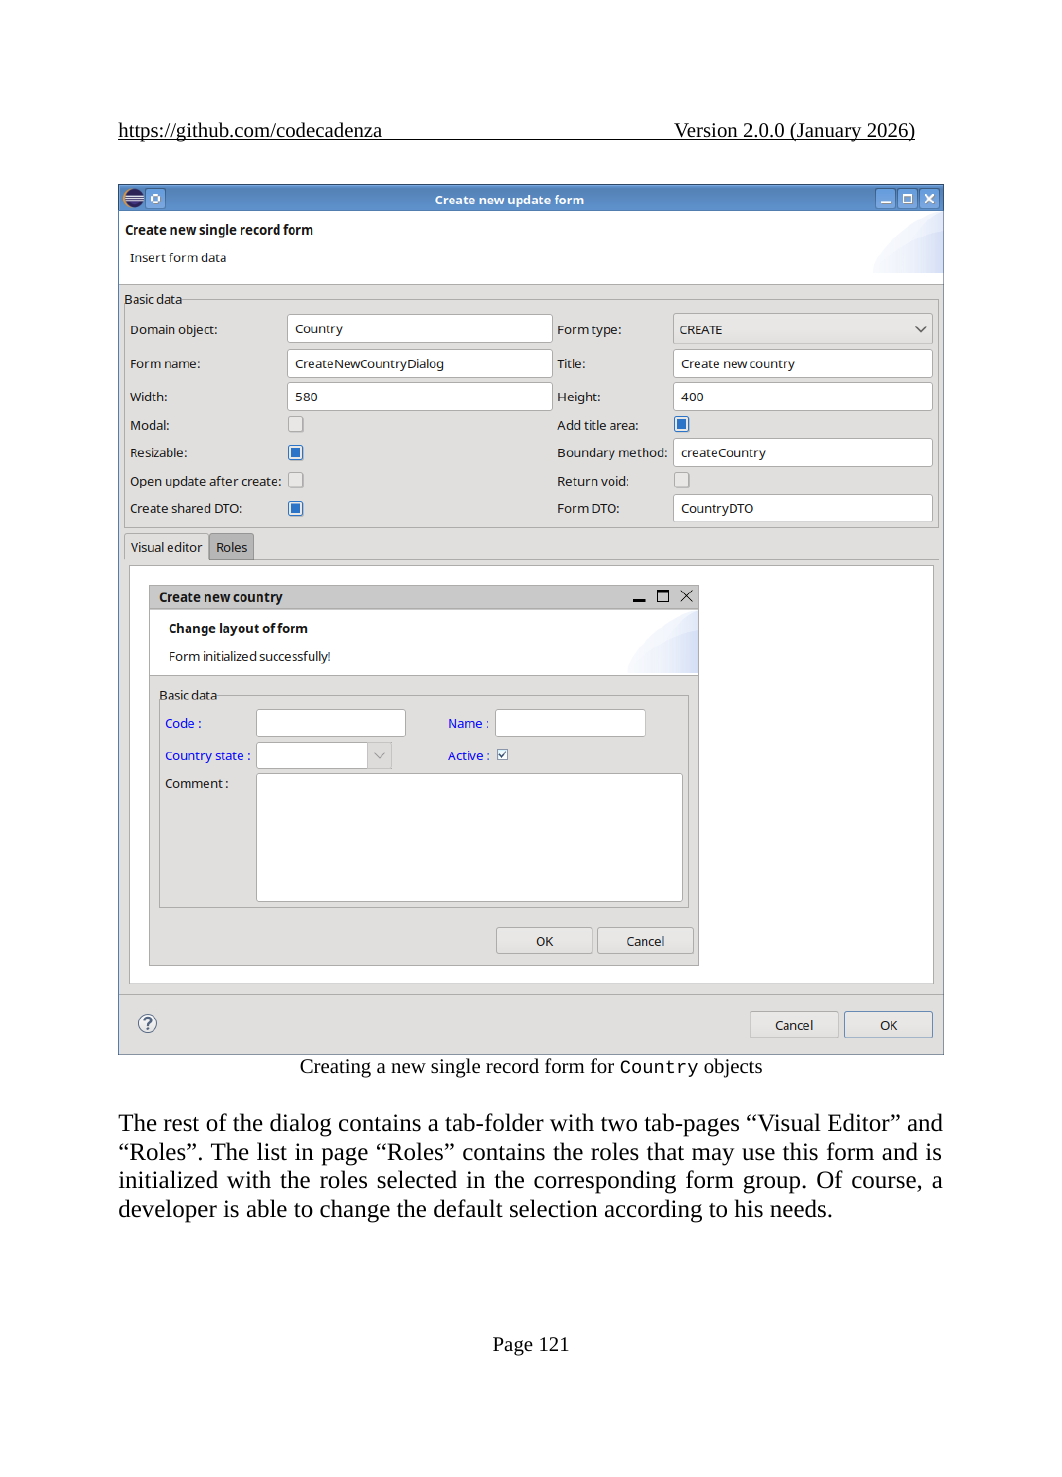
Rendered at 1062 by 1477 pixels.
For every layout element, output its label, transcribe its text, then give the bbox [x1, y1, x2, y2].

picture [118, 184, 944, 1055]
text Creating a new single record form for Country objects [118, 1055, 944, 1079]
text The rest of the dialog contains a tab-folder with two tab-pages “Visual Editor” and “Roles”. The list in page “Roles” contains the roles that may use this form and is initialized with the roles selected in the corresponding form group. Of course, a developer is able to change the default selection according to his needs. [118, 1108, 944, 1223]
